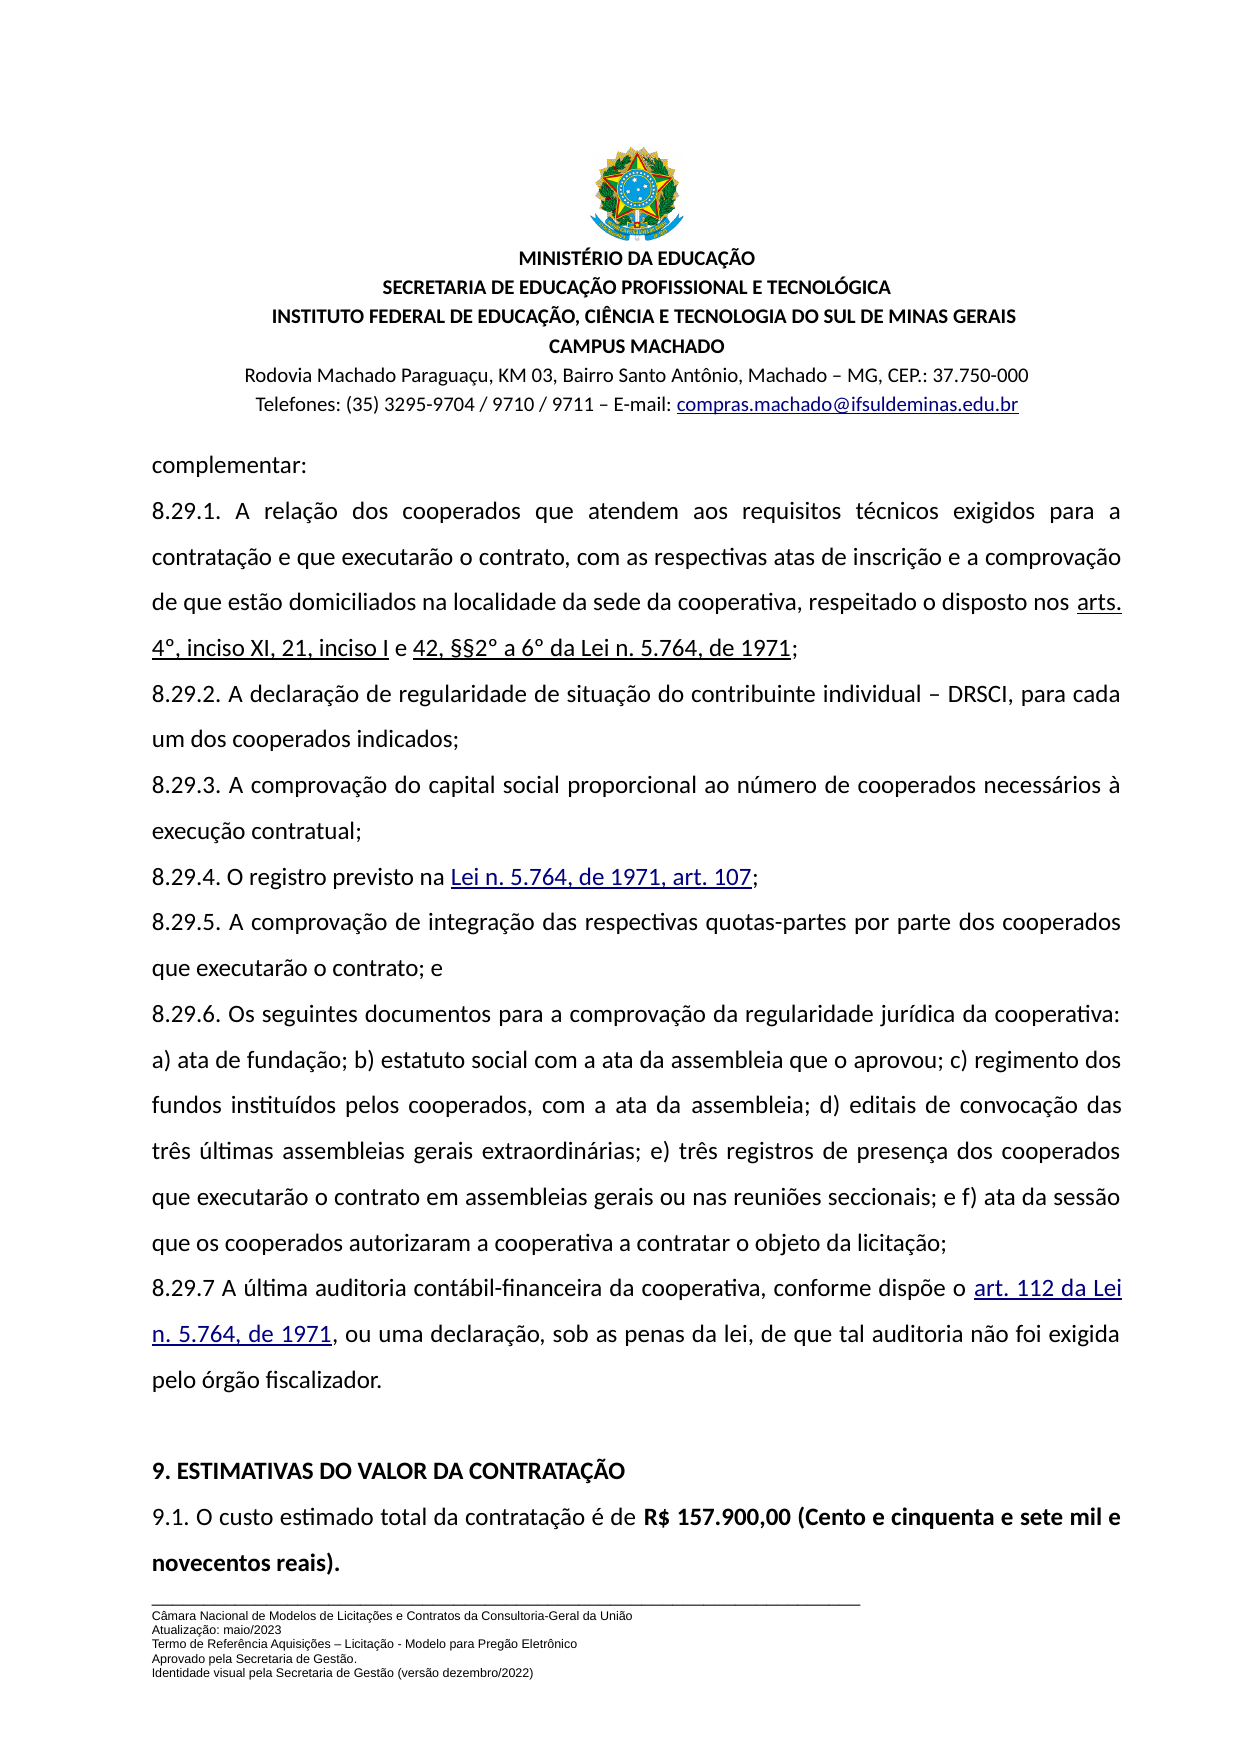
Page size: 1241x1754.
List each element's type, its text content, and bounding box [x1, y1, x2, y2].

list 8.29.5. A comprovação de integração das respectivas quotas-partes por parte dos cooperados que executarão o contrato; e [152, 907, 1122, 983]
list 8.29.4. O registro previsto na Lei n. 5.764, de 1971, art. 107; [152, 861, 1122, 891]
picture [652, 219, 684, 241]
text 9. ESTIMATIVAS DO VALOR DA CONTRATAÇÃO [152, 1455, 1122, 1486]
picture [656, 223, 665, 228]
picture [630, 236, 645, 241]
text 9.1. O custo estimado total da contratação é de R$ 157.900,00 (Cento e cinquenta e sete mil e novecentos reais). [152, 1501, 1122, 1577]
list 8.29.3. A comprovação do capital social proporcional ao número de cooperados necessários à execução contratual; [152, 769, 1122, 846]
list 8.29.7 A última auditoria contábil-financeira da cooperativa, conforme dispõe o art. 112 da Lei n. 5.764, de 1971, ou uma declaração, sob as penas da lei, de que tal auditoria não foi exigida pelo órgão fiscalizador. [152, 1272, 1122, 1394]
picture [590, 147, 684, 241]
list 8.29.1. A relação dos cooperados que atendem aos requisitos técnicos exigidos para a contratação e que executarão o contrato, com as respectivas atas de inscrição e a comprovação de que estão domiciliados na localidade da sede da cooperativa, respeitado o disposto nos arts. 4º, inciso XI, 21, inciso I e 42, §§2º a 6º da Lei n. 5.764, de 1971; [152, 495, 1122, 663]
list 8.29.6. Os seguintes documentos para a comprovação da regularidade jurídica da cooperativa: a) ata de fundação; b) estatuto social com a ata da assembleia que o aprovou; c) regimento dos fundos instituídos pelos cooperados, com a ata da assembleia; d) editais de convocação das três últimas assembleias gerais extraordinárias; e) três registros de presença dos cooperados que executarão o contrato em assembleias gerais ou nas reuniões seccionais; e f) ata da sessão que os cooperados autorizaram a cooperativa a contratar o objeto da licitação; [152, 998, 1122, 1257]
list 8.29.2. A declaração de regularidade de situação do contribuinte individual – DRSCI, para cada um dos cooperados indicados; [152, 678, 1122, 754]
subtitle complementar: [152, 449, 1122, 480]
